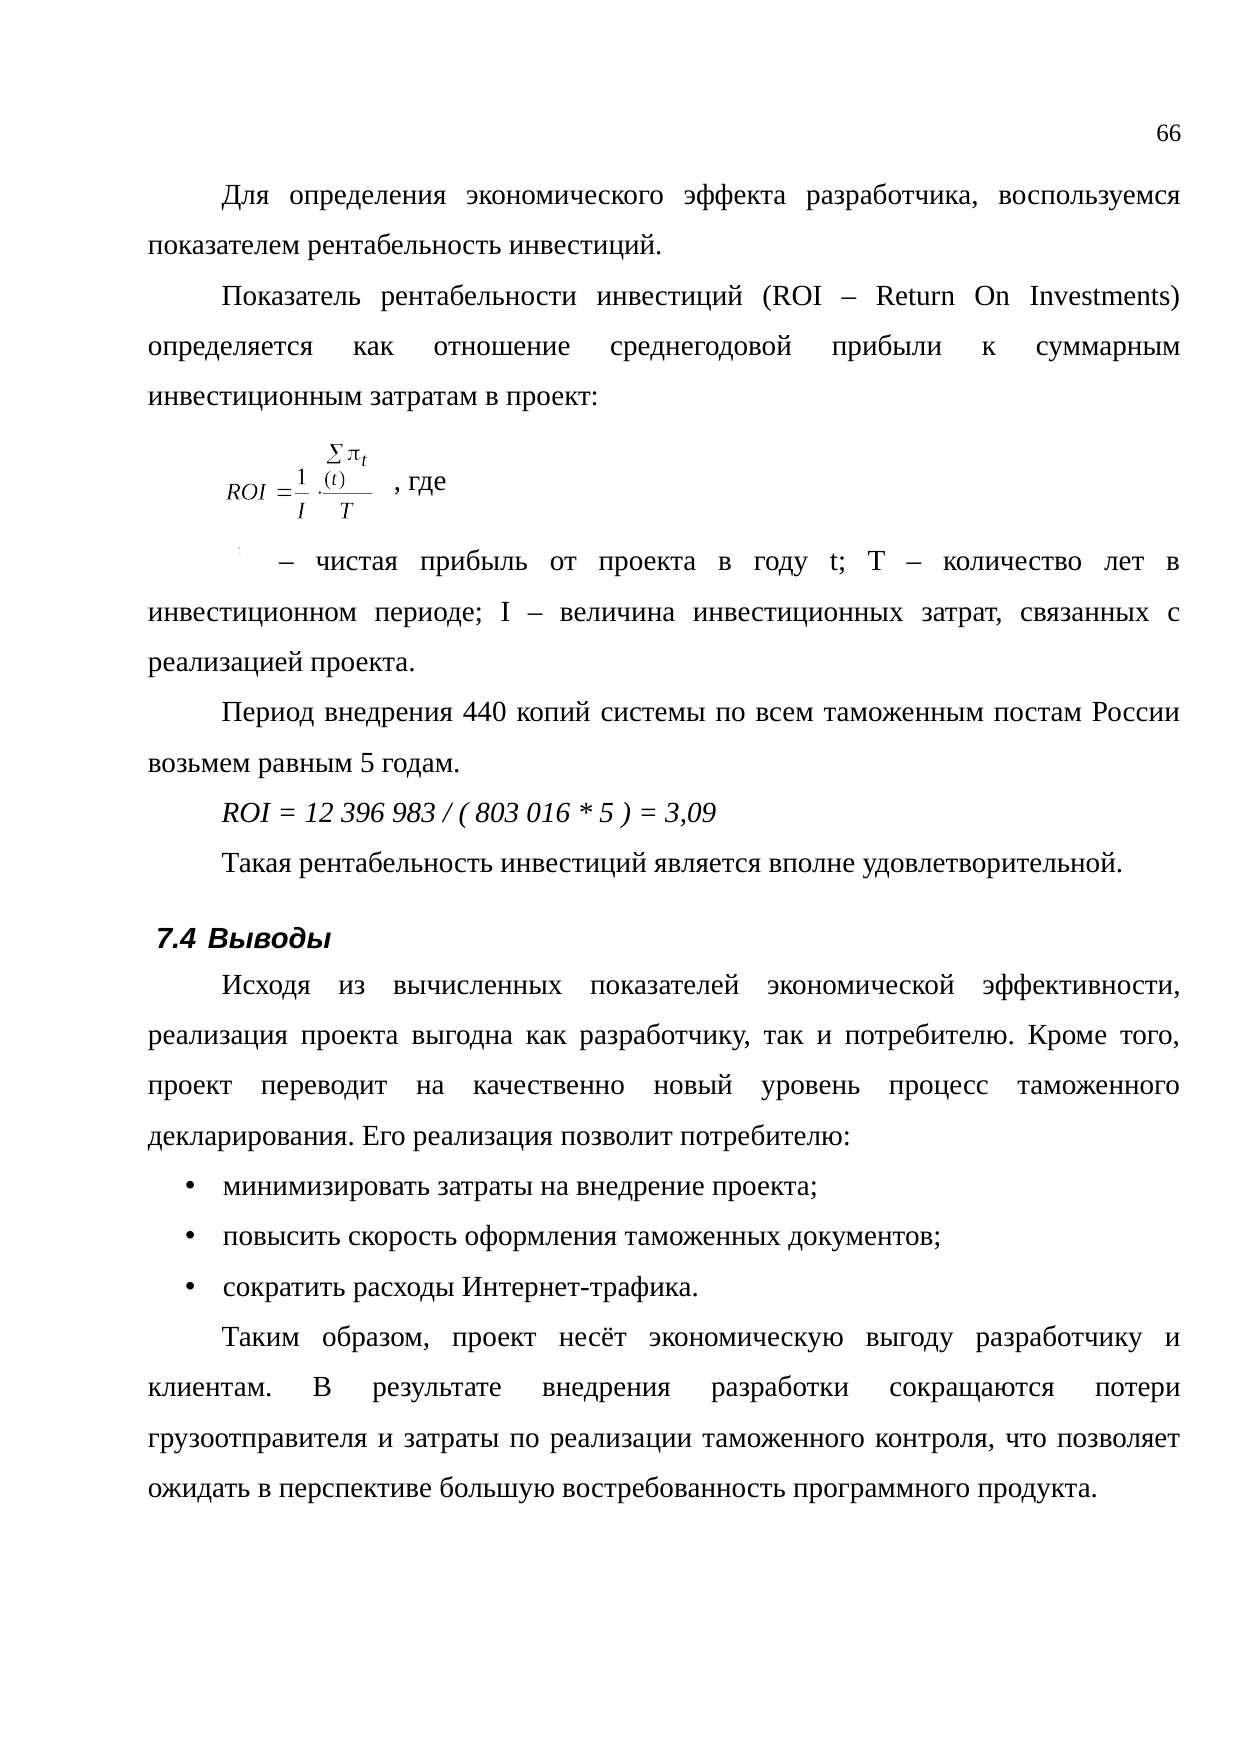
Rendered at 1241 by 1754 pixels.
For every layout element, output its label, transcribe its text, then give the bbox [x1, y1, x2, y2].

text Исходя из вычисленных показателей экономической эффективности, реализация проекта выгодна как разработчику, так и потребителю. Кроме того, проект переводит на качественно новый уровень процесс таможенного декларирования. Его реализация позволит потребителю: [148, 967, 1181, 1151]
list повысить скорость оформления таможенных документов; [185, 1218, 1181, 1252]
text Таким образом, проект несёт экономическую выгоду разработчику и клиентам. В результате внедрения разработки сокращаются потери грузоотправителя и затраты по реализации таможенного контроля, что позволяет ожидать в перспективе большую востребованность программного продукта. [148, 1319, 1181, 1504]
text ROI = 12 396 983 / ( 803 016 * 5 ) = 3,09 [221, 795, 1181, 829]
text Такая рентабельность инвестиций является вполне удовлетворительной. [148, 845, 1181, 879]
list сократить расходы Интернет-трафика. [185, 1269, 1181, 1302]
text Показатель рентабельности инвестиций (ROI – Return Оn Investments) определяется как отношение среднегодовой прибыли к суммарным инвестиционным затратам в проект: [148, 278, 1181, 412]
text – чистая прибыль от проекта в году t; T – количество лет в инвестиционном периоде; I – величина инвестиционных затрат, связанных с реализацией проекта. [148, 531, 1181, 678]
list минимизировать затраты на внедрение проекта; [185, 1168, 1181, 1202]
text , где [148, 429, 1181, 531]
text Период внедрения 440 копий системы по всем таможенным постам России возьмем равным 5 годам. [148, 694, 1181, 778]
text Для определения экономического эффекта разработчика, воспользуемся показателем рентабельность инвестиций. [148, 177, 1181, 261]
subtitle Выводы [148, 921, 1181, 954]
